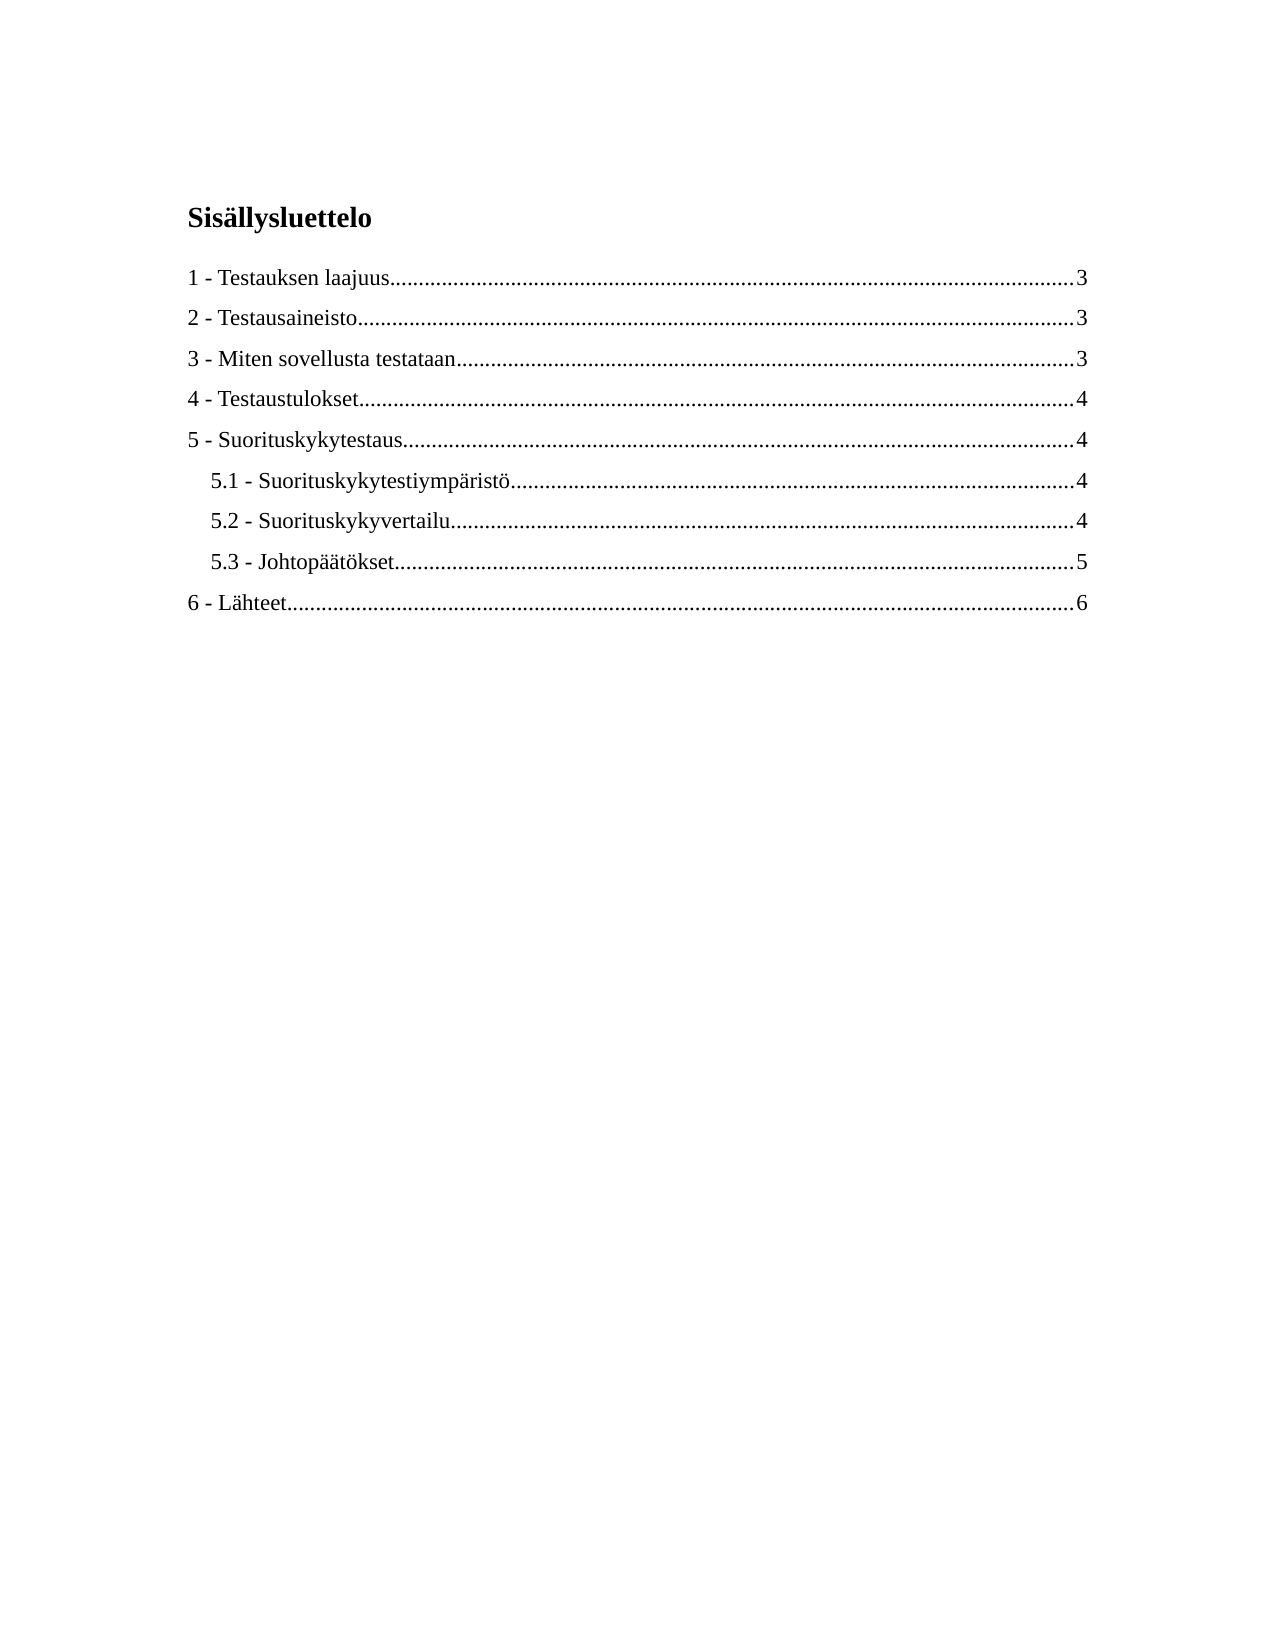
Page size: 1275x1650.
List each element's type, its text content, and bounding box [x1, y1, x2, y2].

text 5 - Suorituskykytestaus 4 [187, 426, 1087, 452]
text 5.3 - Johtopäätökset 5 [210, 548, 1087, 574]
text 4 - Testaustulokset 4 [187, 385, 1087, 412]
text 3 - Miten sovellusta testataan 3 [187, 345, 1087, 371]
text 5.2 - Suorituskykyvertailu 4 [210, 507, 1087, 534]
text 1 - Testauksen laajuus 3 [187, 263, 1087, 290]
text 2 - Testausaineisto 3 [187, 304, 1087, 331]
subtitle Sisällysluettelo [187, 200, 1087, 233]
text 5.1 - Suorituskykytestiympäristö 4 [210, 467, 1087, 493]
text 6 - Lähteet 6 [187, 588, 1087, 615]
